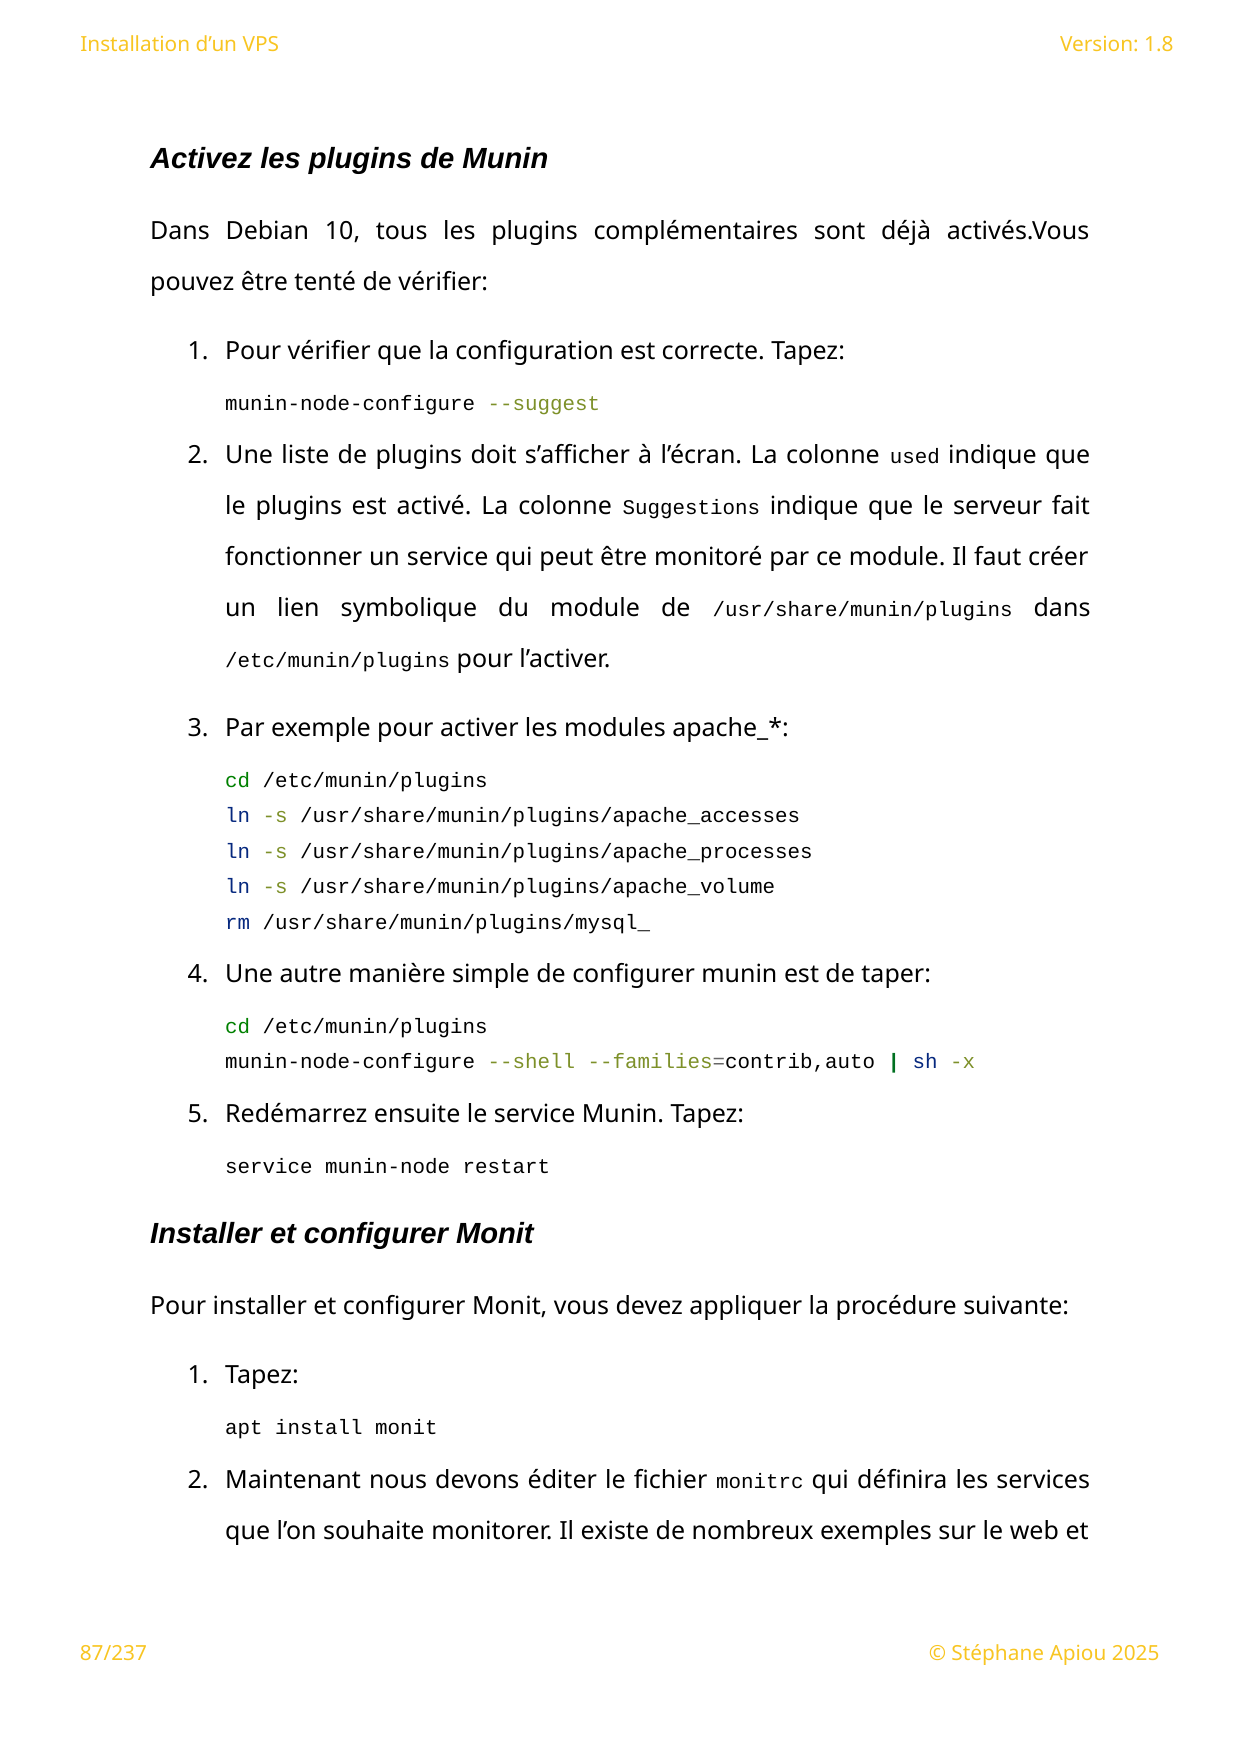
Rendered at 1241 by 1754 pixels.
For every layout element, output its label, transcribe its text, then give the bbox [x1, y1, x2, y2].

list cd /etc/munin/plugins [187, 1016, 1090, 1040]
subtitle Installer et configurer Monit [150, 1216, 1090, 1250]
list rm /usr/share/munin/plugins/mysql_ [187, 912, 1090, 935]
list apt install monit [187, 1417, 1090, 1441]
text Pour installer et configurer Monit, vous devez appliquer la procédure suivante: [150, 1288, 1090, 1322]
list Par exemple pour activer les modules apache_*: [187, 710, 1090, 744]
list cd /etc/munin/plugins [187, 770, 1090, 794]
list ln -s /usr/share/munin/plugins/apache_processes [187, 841, 1090, 864]
list munin-node-configure --suggest [187, 392, 1090, 416]
list munin-node-configure --shell --families=contrib,auto | sh -x [187, 1051, 1090, 1075]
list Tapez: [187, 1357, 1090, 1391]
list ln -s /usr/share/munin/plugins/apache_accesses [187, 805, 1090, 829]
list Pour vérifier que la configuration est correcte. Tapez: [187, 332, 1090, 367]
text Dans Debian 10, tous les plugins complémentaires sont déjà activés.Vous pouvez être tenté de vérifier: [150, 212, 1090, 298]
list Redémarrez ensuite le service Munin. Tapez: [187, 1096, 1090, 1130]
list ln -s /usr/share/munin/plugins/apache_volume [187, 876, 1090, 900]
list service munin-node restart [187, 1156, 1090, 1179]
subtitle Activez les plugins de Munin [150, 141, 1090, 174]
list Une liste de plugins doit s’afficher à l’écran. La colonne used indique que le plugins est activé. La colonne Suggestions indique que le serveur fait fonctionner un service qui peut être monitoré par ce module. Il faut créer un lien symbolique du module de /usr/share/munin/plugins dans /etc/munin/plugins pour l’activer. [187, 437, 1090, 675]
list Une autre manière simple de configurer munin est de taper: [187, 956, 1090, 990]
list Maintenant nous devons éditer le fichier monitrc qui définira les services que l’on souhaite monitorer. Il existe de nombreux exemples sur le web et [187, 1461, 1090, 1546]
